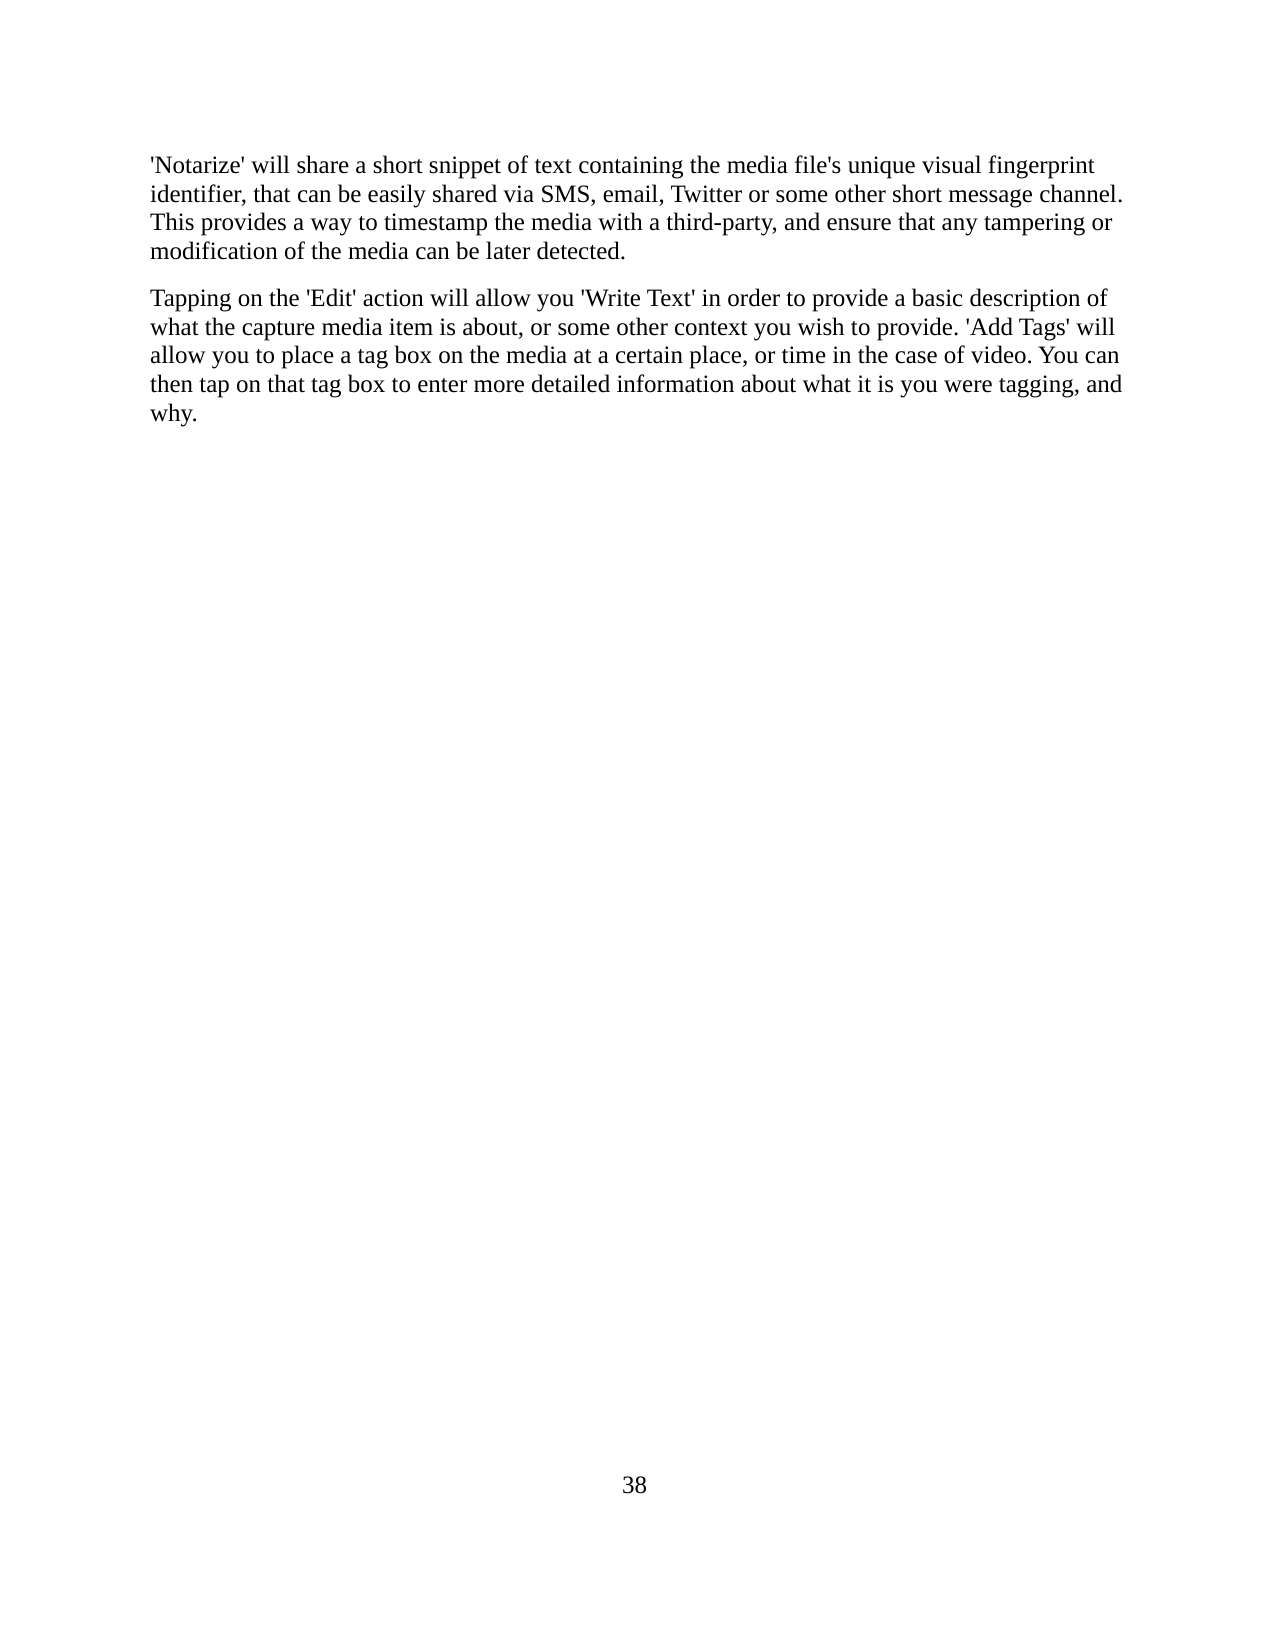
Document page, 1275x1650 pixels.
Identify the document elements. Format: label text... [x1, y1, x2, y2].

text Tapping on the 'Edit' action will allow you 'Write Text' in order to provide a basic description of what the capture media item is about, or some other context you wish to provide. 'Add Tags' will allow you to place a tag box on the media at a certain place, or time in the case of video. You can then tap on that tag box to enter more detailed information about what it is you were tagging, and why. [150, 283, 1125, 427]
text 'Notarize' will share a short snippet of text containing the media file's unique visual fingerprint identifier, that can be easily shared via SMS, email, Twitter or some other short message channel. This provides a way to timestamp the media with a third-party, and ensure that any tampering or modification of the media can be later detected. [150, 150, 1125, 265]
